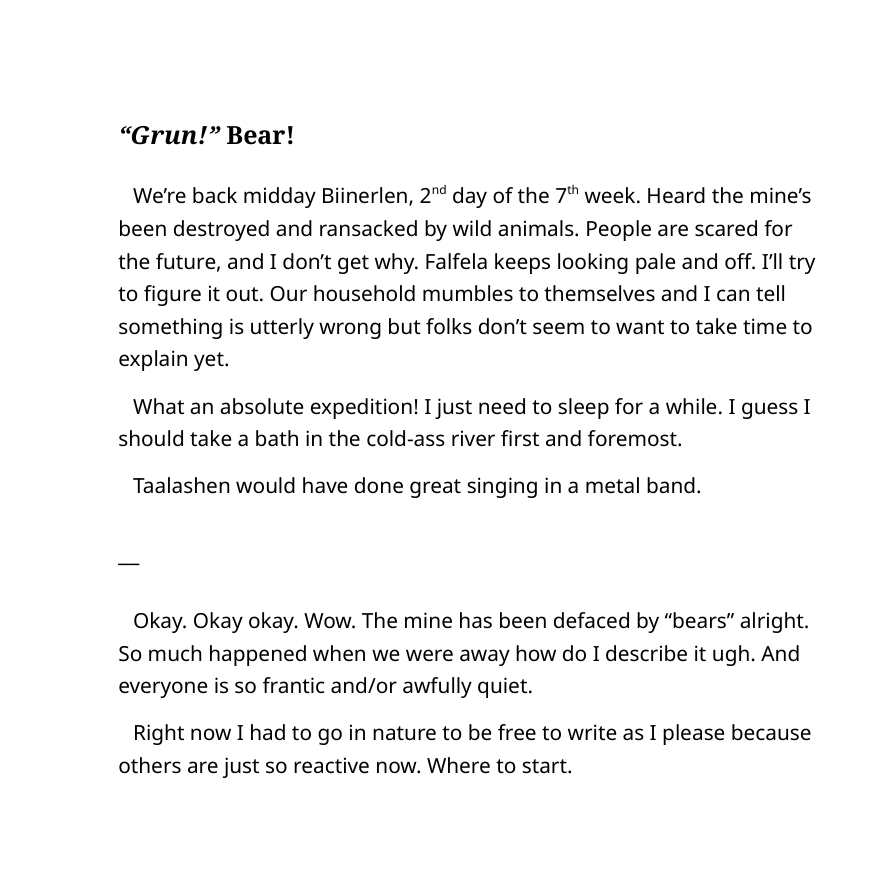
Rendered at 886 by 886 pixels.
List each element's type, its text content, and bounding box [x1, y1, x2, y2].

text Taalashen would have done great singing in a metal band. [118, 472, 827, 500]
subtitle “Grun!” Bear! [118, 118, 827, 152]
text We’re back midday Biinerlen, 2nd day of the 7th week. Heard the mine’s been destroyed and ransacked by wild animals. People are scared for the future, and I don’t get why. Falfela keeps looking pale and off. I’ll try to figure it out. Our household mumbles to themselves and I can tell something is utterly wrong but folks don’t seem to want to take time to explain yet. [118, 182, 827, 373]
subtitle –– [118, 548, 827, 577]
text Okay. Okay okay. Wow. The mine has been defaced by “bears” alright. So much happened when we were away how do I describe it ugh. And everyone is so frantic and/or awfully quiet. [118, 606, 827, 700]
text Right now I had to go in nature to be free to write as I please because others are just so reactive now. Where to start. [118, 718, 827, 779]
text What an absolute expedition! I just need to sleep for a while. I guess I should take a bath in the cold-ass river first and foremost. [118, 392, 827, 453]
